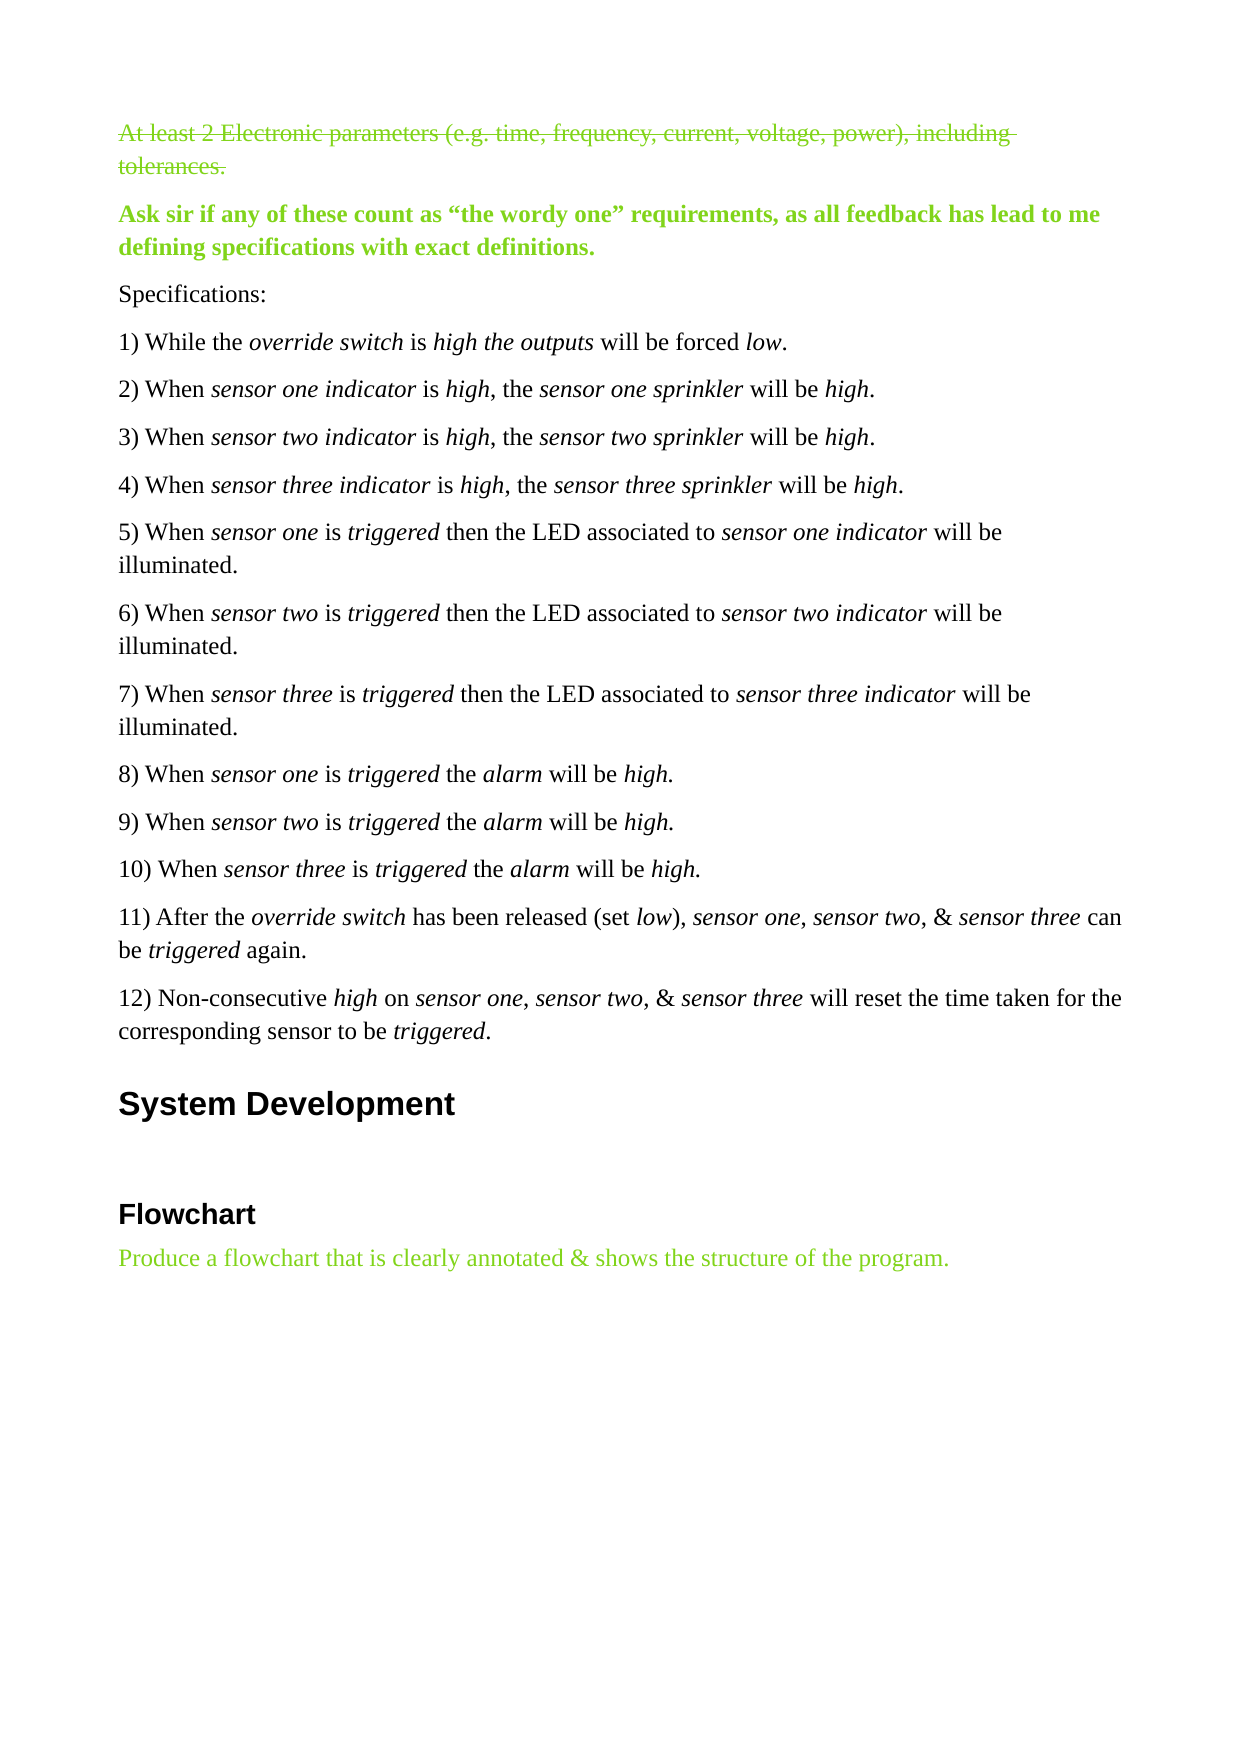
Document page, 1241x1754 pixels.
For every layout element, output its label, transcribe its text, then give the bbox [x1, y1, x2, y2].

text 6) When sensor two is triggered then the LED associated to sensor two indicator will be illuminated. [118, 598, 1122, 660]
text 5) When sensor one is triggered then the LED associated to sensor one indicator will be illuminated. [118, 517, 1122, 579]
text Ask sir if any of these count as “the wordy one” requirements, as all feedback has lead to me defining specifications with exact definitions. [118, 199, 1122, 261]
text 7) When sensor three is triggered then the LED associated to sensor three indicator will be illuminated. [118, 679, 1122, 740]
text 11) After the override switch has been released (set low), sensor one, sensor two, & sensor three can be triggered again. [118, 902, 1122, 964]
text 4) When sensor three indicator is high, the sensor three sprinkler will be high. [118, 470, 1122, 498]
text 10) When sensor three is triggered the alarm will be high. [118, 854, 1122, 883]
text 8) When sensor one is triggered the alarm will be high. [118, 759, 1122, 788]
text 1) While the override switch is high the outputs will be forced low. [118, 327, 1122, 356]
text At least 2 Electronic parameters (e.g. time, frequency, current, voltage, power), including tolerances. [118, 118, 1122, 180]
text Specifications: [118, 279, 1122, 308]
text 2) When sensor one indicator is high, the sensor one sprinkler will be high. [118, 374, 1122, 403]
text 9) When sensor two is triggered the alarm will be high. [118, 807, 1122, 836]
text 12) Non-consecutive high on sensor one, sensor two, & sensor three will reset the time taken for the corresponding sensor to be triggered. [118, 983, 1122, 1044]
text Produce a flowchart that is clearly annotated & shows the structure of the program. [118, 1243, 1122, 1272]
subtitle Flowchart [118, 1197, 1122, 1231]
subtitle System Development [118, 1084, 1122, 1123]
text 3) When sensor two indicator is high, the sensor two sprinkler will be high. [118, 422, 1122, 451]
